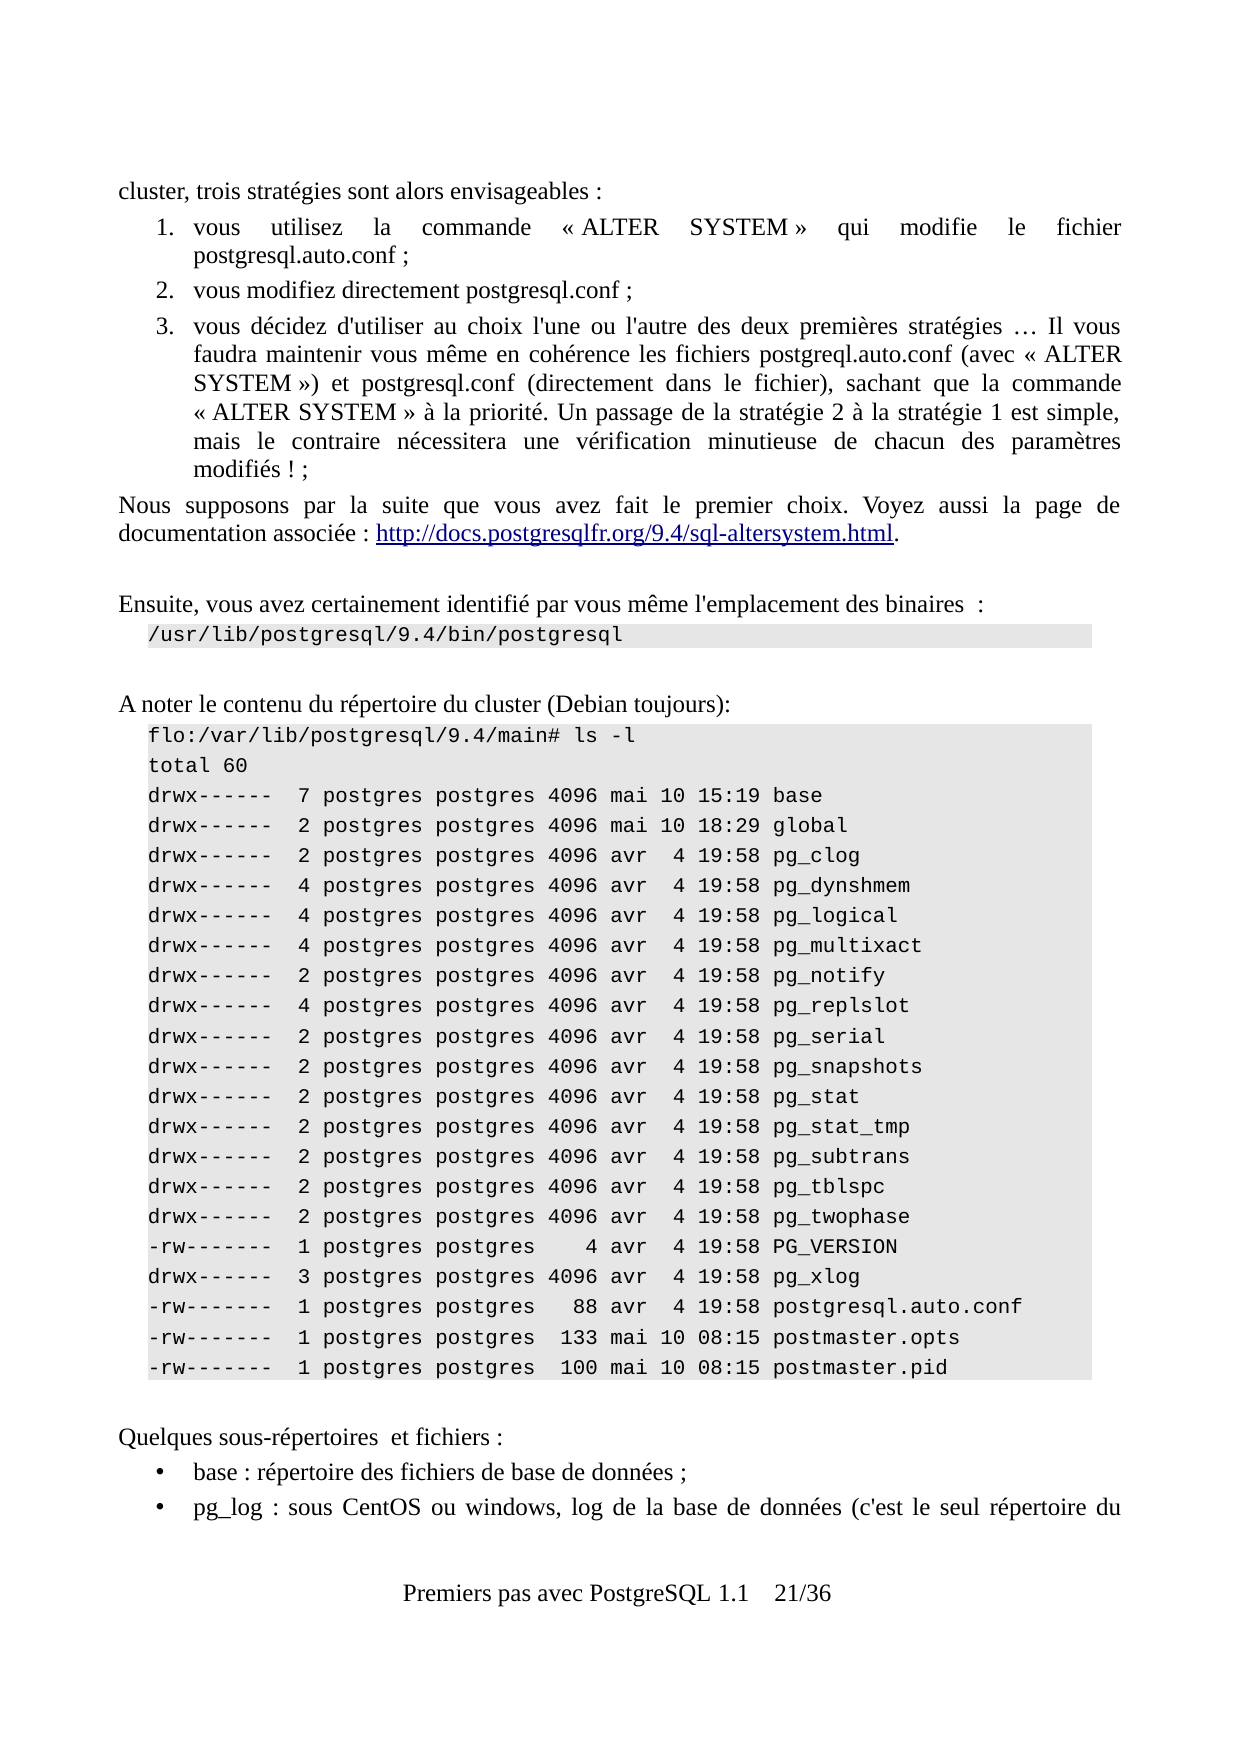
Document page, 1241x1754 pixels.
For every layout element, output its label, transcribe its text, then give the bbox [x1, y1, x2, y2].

text -rw------- 1 postgres postgres 4 avr 4 19:58 PG_VERSION [148, 1236, 1092, 1260]
text flo:/var/lib/postgresql/9.4/main# ls -l [148, 724, 1092, 748]
text drwx------ 2 postgres postgres 4096 avr 4 19:58 pg_twophase [148, 1206, 1092, 1230]
list pg_log : sous CentOS ou windows, log de la base de données (c'est le seul répertoire du [156, 1492, 1122, 1521]
text drwx------ 3 postgres postgres 4096 avr 4 19:58 pg_xlog [148, 1266, 1092, 1290]
text A noter le contenu du répertoire du cluster (Debian toujours): [118, 689, 1122, 718]
text Nous supposons par la suite que vous avez fait le premier choix. Voyez aussi la page de documentation associée : http://docs.postgresqlfr.org/9.4/sql-altersystem.html. [118, 490, 1122, 547]
text drwx------ 2 postgres postgres 4096 avr 4 19:58 pg_clog [148, 845, 1092, 869]
text Ensuite, vous avez certainement identifié par vous même l'emplacement des binaires : [118, 589, 1122, 618]
text drwx------ 2 postgres postgres 4096 avr 4 19:58 pg_stat [148, 1086, 1092, 1109]
text drwx------ 2 postgres postgres 4096 avr 4 19:58 pg_snapshots [148, 1056, 1092, 1079]
list base : répertoire des fichiers de base de données ; [156, 1457, 1122, 1486]
list vous décidez d'utiliser au choix l'une ou l'autre des deux premières stratégies … Il vous faudra maintenir vous même en cohérence les fichiers postgreql.auto.conf (avec « ALTER SYSTEM ») et postgresql.conf (directement dans le fichier), sachant que la commande « ALTER SYSTEM » à la priorité. Un passage de la stratégie 2 à la stratégie 1 est simple, mais le contraire nécessitera une vérification minutieuse de chacun des paramètres modifiés ! ; [156, 311, 1122, 483]
text -rw------- 1 postgres postgres 88 avr 4 19:58 postgresql.auto.conf [148, 1297, 1092, 1320]
text /usr/lib/postgresql/9.4/bin/postgresql [148, 624, 1092, 648]
text drwx------ 2 postgres postgres 4096 mai 10 18:29 global [148, 815, 1092, 838]
list vous utilisez la commande « ALTER SYSTEM » qui modifie le fichier postgresql.auto.conf ; [156, 212, 1122, 269]
text drwx------ 2 postgres postgres 4096 avr 4 19:58 pg_notify [148, 965, 1092, 989]
text drwx------ 2 postgres postgres 4096 avr 4 19:58 pg_tblspc [148, 1176, 1092, 1200]
text Quelques sous-répertoires et fichiers : [118, 1422, 1122, 1451]
text total 60 [148, 755, 1092, 778]
text drwx------ 2 postgres postgres 4096 avr 4 19:58 pg_subtrans [148, 1146, 1092, 1170]
list vous modifiez directement postgresql.conf ; [156, 276, 1122, 304]
text drwx------ 4 postgres postgres 4096 avr 4 19:58 pg_dynshmem [148, 875, 1092, 899]
text drwx------ 2 postgres postgres 4096 avr 4 19:58 pg_serial [148, 1026, 1092, 1049]
text -rw------- 1 postgres postgres 133 mai 10 08:15 postmaster.opts [148, 1327, 1092, 1350]
text drwx------ 4 postgres postgres 4096 avr 4 19:58 pg_logical [148, 905, 1092, 929]
text drwx------ 4 postgres postgres 4096 avr 4 19:58 pg_multixact [148, 935, 1092, 959]
text drwx------ 4 postgres postgres 4096 avr 4 19:58 pg_replslot [148, 996, 1092, 1019]
text drwx------ 2 postgres postgres 4096 avr 4 19:58 pg_stat_tmp [148, 1116, 1092, 1139]
text -rw------- 1 postgres postgres 100 mai 10 08:15 postmaster.pid [148, 1357, 1092, 1380]
text drwx------ 7 postgres postgres 4096 mai 10 15:19 base [148, 785, 1092, 808]
text cluster, trois stratégies sont alors envisageables : [118, 176, 1122, 205]
